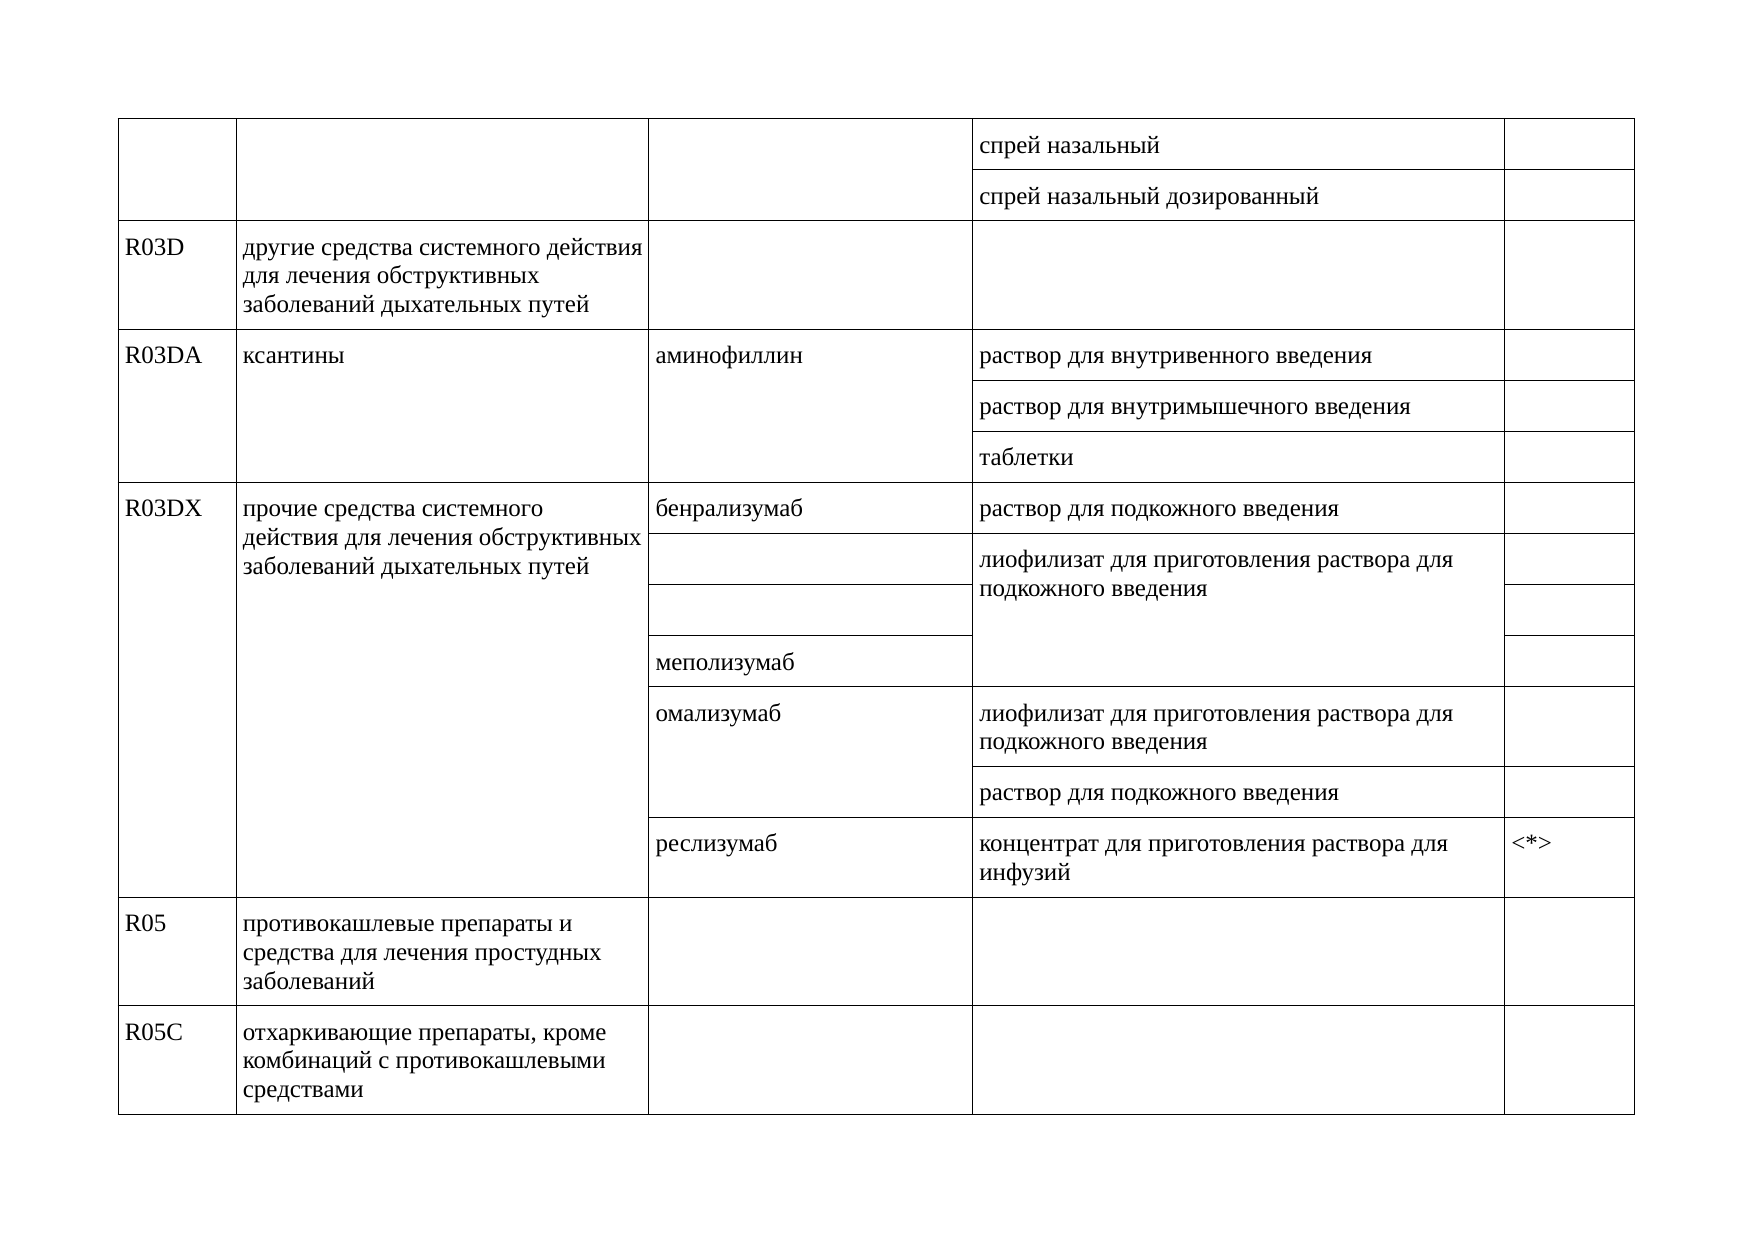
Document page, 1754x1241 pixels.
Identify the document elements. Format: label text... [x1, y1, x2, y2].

table_cell [973, 898, 1504, 1005]
table_cell таблетки [973, 432, 1504, 482]
table_cell раствор для подкожного введения [973, 767, 1504, 817]
table_cell [649, 585, 972, 635]
table_cell [649, 119, 972, 220]
table_cell спрей назальный [973, 119, 1504, 169]
table_cell [649, 221, 972, 329]
table_cell ксантины [237, 330, 648, 482]
table_cell раствор для подкожного введения [973, 483, 1504, 533]
table_cell [1505, 170, 1634, 220]
table_cell [1505, 767, 1634, 817]
table_cell [119, 119, 236, 220]
table_cell меполизумаб [649, 636, 972, 686]
table_cell [237, 119, 648, 220]
table_cell R03D [119, 221, 236, 329]
table_cell аминофиллин [649, 330, 972, 482]
table_cell противокашлевые препараты и средства для лечения простудных заболеваний [237, 898, 648, 1005]
table_cell прочие средства системного действия для лечения обструктивных заболеваний дыхательных путей [237, 483, 648, 897]
table_cell [1505, 221, 1634, 329]
table_cell [649, 534, 972, 584]
table_cell [973, 1006, 1504, 1114]
table_cell [1505, 330, 1634, 380]
table_cell R05 [119, 898, 236, 1005]
table_cell спрей назальный дозированный [973, 170, 1504, 220]
table_cell [1505, 534, 1634, 584]
table_cell [649, 898, 972, 1005]
table_cell лиофилизат для приготовления раствора для подкожного введения [973, 687, 1504, 766]
table_cell [1505, 1006, 1634, 1114]
table_cell лиофилизат для приготовления раствора для подкожного введения [973, 534, 1504, 686]
table_cell [1505, 636, 1634, 686]
table_cell R03DX [119, 483, 236, 897]
table_cell R03DA [119, 330, 236, 482]
table_cell омализумаб [649, 687, 972, 817]
table_cell [973, 221, 1504, 329]
table_cell реслизумаб [649, 818, 972, 897]
table_cell отхаркивающие препараты, кроме комбинаций с противокашлевыми средствами [237, 1006, 648, 1114]
table_cell [1505, 432, 1634, 482]
table_cell R05C [119, 1006, 236, 1114]
table_cell [1505, 483, 1634, 533]
table_cell [1505, 381, 1634, 431]
table_cell раствор для внутривенного введения [973, 330, 1504, 380]
table_cell [649, 1006, 972, 1114]
table_cell раствор для внутримышечного введения [973, 381, 1504, 431]
table_cell [1505, 585, 1634, 635]
table_cell бенрализумаб [649, 483, 972, 533]
table_cell [1505, 119, 1634, 169]
table_cell концентрат для приготовления раствора для инфузий [973, 818, 1504, 897]
table_cell [1505, 687, 1634, 766]
table_cell <*> [1505, 818, 1634, 897]
table_cell [1505, 898, 1634, 1005]
table_cell другие средства системного действия для лечения обструктивных заболеваний дыхательных путей [237, 221, 648, 329]
